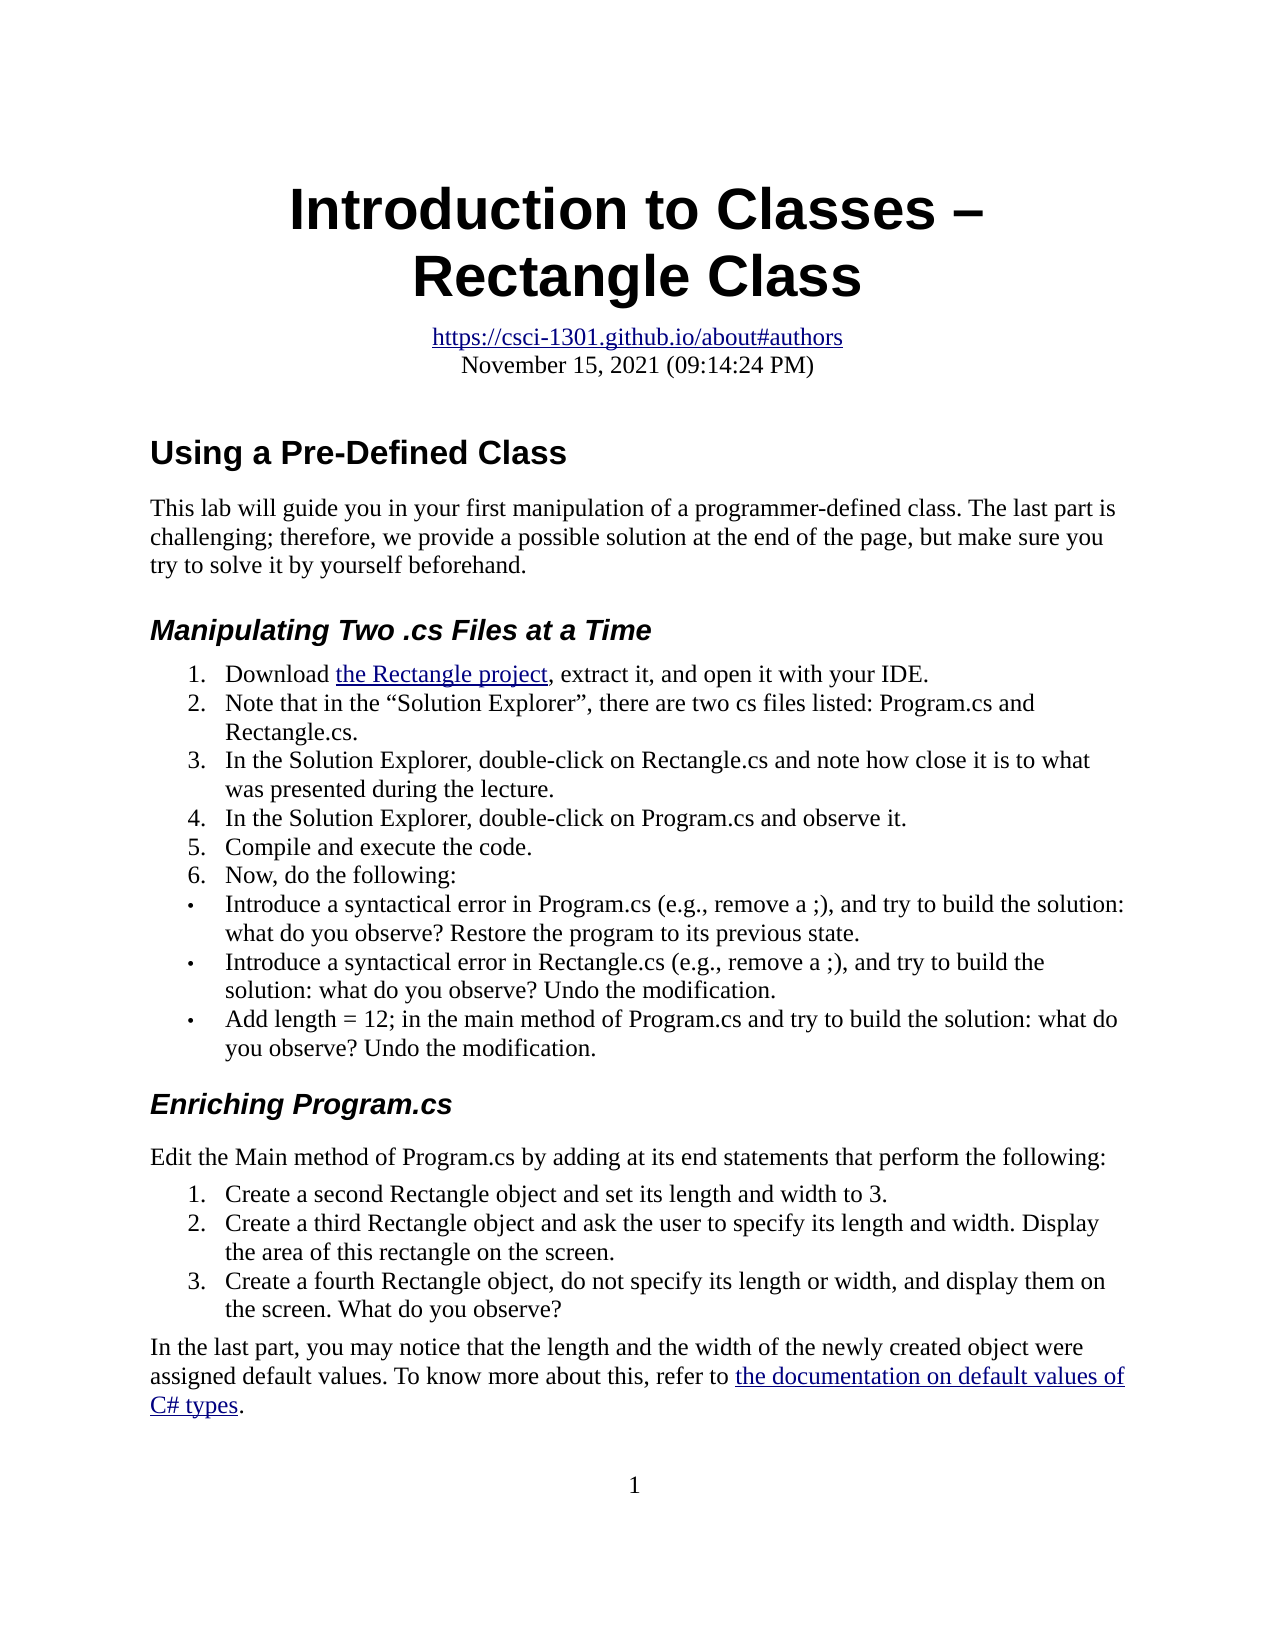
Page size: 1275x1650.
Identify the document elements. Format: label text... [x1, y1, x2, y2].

text Edit the Main method of Program.cs by adding at its end statements that perform the following: [150, 1142, 1125, 1171]
list In the Solution Explorer, double-click on Rectangle.cs and note how close it is to what was presented during the lecture. [187, 746, 1125, 803]
list Introduce a syntactical error in Rectangle.cs (e.g., remove a ;), and try to build the solution: what do you observe? Undo the modification. [187, 947, 1125, 1004]
title Introduction to Classes – Rectangle Class [150, 175, 1125, 309]
list In the Solution Explorer, double-click on Program.cs and observe it. [187, 803, 1125, 832]
text In the last part, you may notice that the length and the width of the newly created object were assigned default values. To know more about this, refer to the documentation on default values of C# types. [150, 1332, 1125, 1418]
list Download the Rectangle project, extract it, and open it with your IDE. [187, 659, 1125, 688]
list Create a second Rectangle object and set its length and width to 3. [187, 1179, 1125, 1208]
list Note that in the “Solution Explorer”, there are two cs files listed: Program.cs and Rectangle.cs. [187, 688, 1125, 746]
list Add length = 12; in the main method of Program.cs and try to build the solution: what do you observe? Undo the modification. [187, 1004, 1125, 1062]
subtitle Using a Pre-Defined Class [150, 433, 1125, 472]
text https://csci-1301.github.io/about#authors [150, 322, 1125, 350]
list Create a third Rectangle object and ask the user to specify its length and width. Display the area of this rectangle on the screen. [187, 1208, 1125, 1266]
list Introduce a syntactical error in Program.cs (e.g., remove a ;), and try to build the solution: what do you observe? Restore the program to its previous state. [187, 889, 1125, 947]
subtitle Manipulating Two .cs Files at a Time [150, 613, 1125, 647]
text November 15, 2021 (09:14:24 PM) [150, 350, 1125, 379]
list Create a fourth Rectangle object, do not specify its length or width, and display them on the screen. What do you observe? [187, 1266, 1125, 1323]
text This lab will guide you in your first manipulation of a programmer-defined class. The last part is challenging; therefore, we provide a possible solution at the end of the page, but make sure you try to solve it by yourself beforehand. [150, 493, 1125, 579]
subtitle Enriching Program.cs [150, 1087, 1125, 1120]
list Compile and execute the code. [187, 832, 1125, 861]
list Now, do the following: [187, 861, 1125, 889]
